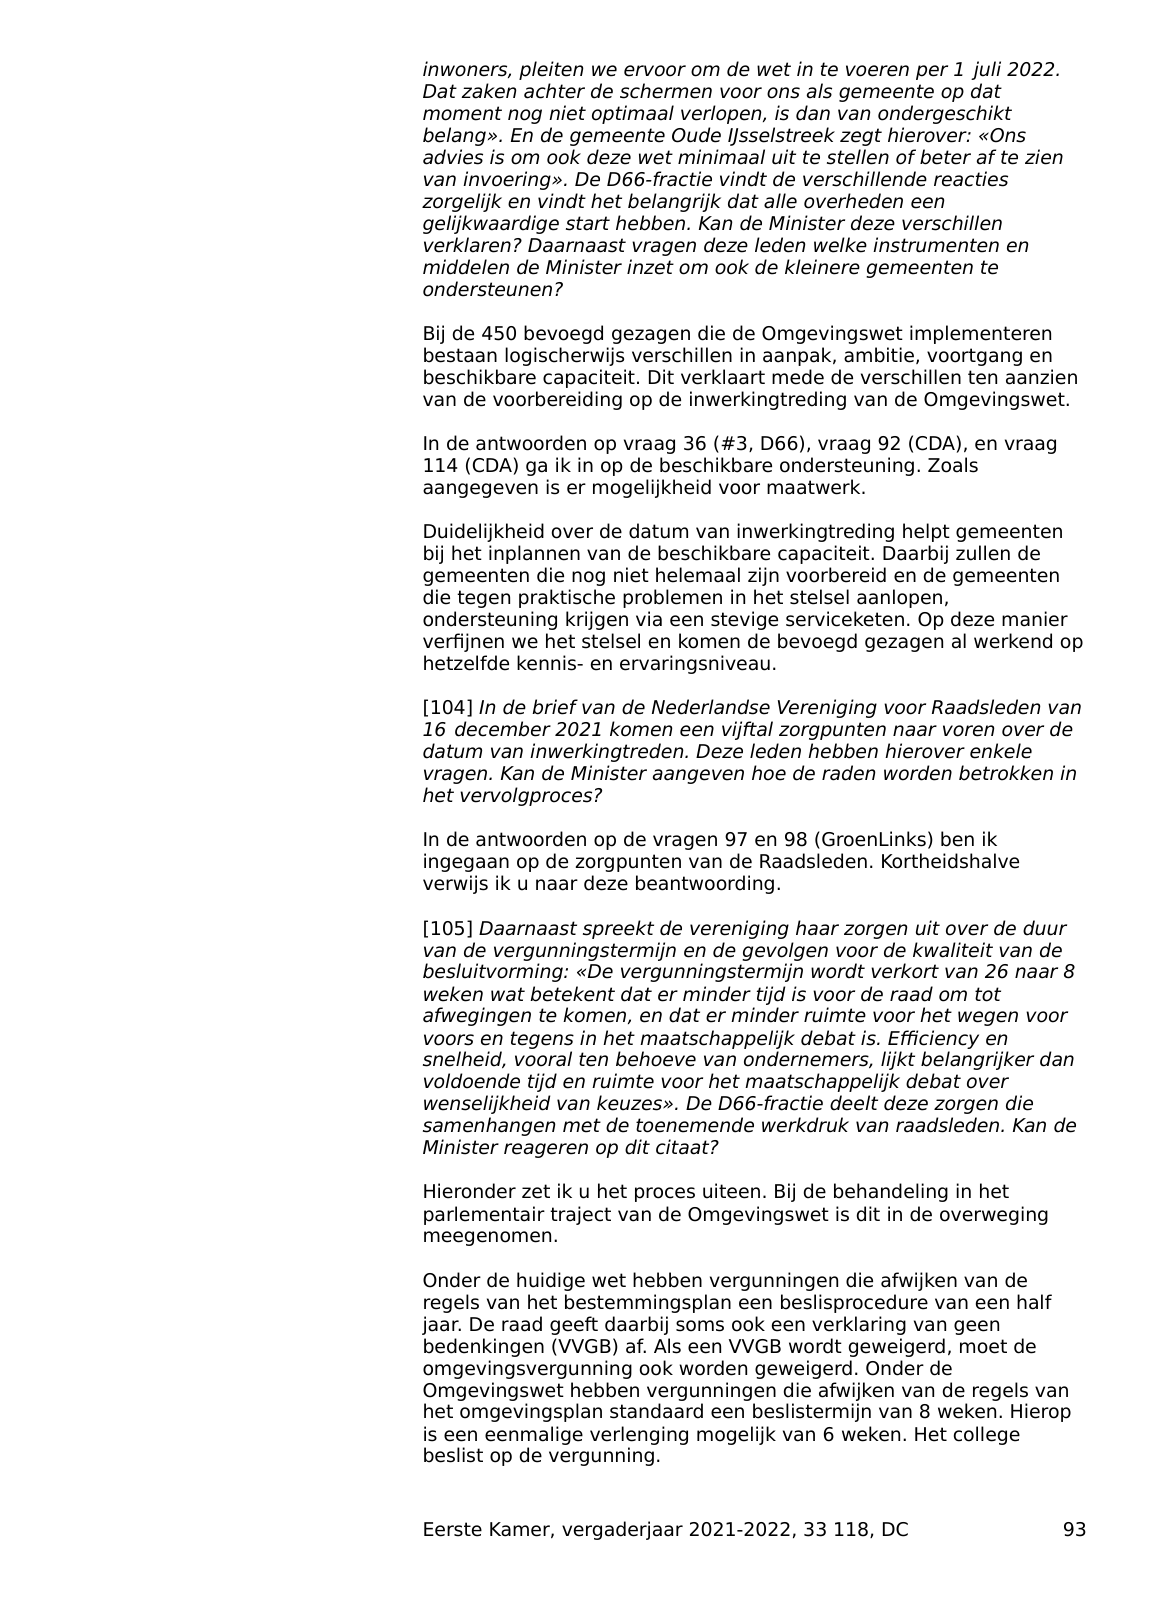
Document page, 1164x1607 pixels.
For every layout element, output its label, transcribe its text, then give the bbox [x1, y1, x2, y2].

text In de antwoorden op de vragen 97 en 98 (GroenLinks) ben ik ingegaan op de zorgpunten van de Raadsleden. Kortheidshalve verwijs ik u naar deze beantwoording. [422, 829, 1087, 895]
text Hieronder zet ik u het proces uiteen. Bij de behandeling in het parlementair traject van de Omgevingswet is dit in de overweging meegenomen. [422, 1181, 1087, 1247]
text Onder de huidige wet hebben vergunningen die afwijken van de regels van het bestemmingsplan een beslisprocedure van een half jaar. De raad geeft daarbij soms ook een verklaring van geen bedenkingen (VVGB) af. Als een VVGB wordt geweigerd, moet de omgevingsvergunning ook worden geweigerd. Onder de Omgevingswet hebben vergunningen die afwijken van de regels van het omgevingsplan standaard een beslistermijn van 8 weken. Hierop is een eenmalige verlenging mogelijk van 6 weken. Het college beslist op de vergunning. [422, 1269, 1087, 1467]
text [104] In de brief van de Nederlandse Vereniging voor Raadsleden van 16 december 2021 komen een vijftal zorgpunten naar voren over de datum van inwerkingtreden. Deze leden hebben hierover enkele vragen. Kan de Minister aangeven hoe de raden worden betrokken in het vervolgproces? [422, 697, 1087, 807]
text Bij de 450 bevoegd gezagen die de Omgevingswet implementeren bestaan logischerwijs verschillen in aanpak, ambitie, voortgang en beschikbare capaciteit. Dit verklaart mede de verschillen ten aanzien van de voorbereiding op de inwerkingtreding van de Omgevingswet. [422, 323, 1087, 411]
text [105] Daarnaast spreekt de vereniging haar zorgen uit over de duur van de vergunningstermijn en de gevolgen voor de kwaliteit van de besluitvorming: «De vergunningstermijn wordt verkort van 26 naar 8 weken wat betekent dat er minder tijd is voor de raad om tot afwegingen te komen, en dat er minder ruimte voor het wegen voor voors en tegens in het maatschappelijk debat is. Efficiency en snelheid, vooral ten behoeve van ondernemers, lijkt belangrijker dan voldoende tijd en ruimte voor het maatschappelijk debat over wenselijkheid van keuzes». De D66-fractie deelt deze zorgen die samenhangen met de toenemende werkdruk van raadsleden. Kan de Minister reageren op dit citaat? [422, 917, 1087, 1159]
text inwoners, pleiten we ervoor om de wet in te voeren per 1 juli 2022. Dat zaken achter de schermen voor ons als gemeente op dat moment nog niet optimaal verlopen, is dan van ondergeschikt belang». En de gemeente Oude IJsselstreek zegt hierover: «Ons advies is om ook deze wet minimaal uit te stellen of beter af te zien van invoering». De D66-fractie vindt de verschillende reacties zorgelijk en vindt het belangrijk dat alle overheden een gelijkwaardige start hebben. Kan de Minister deze verschillen verklaren? Daarnaast vragen deze leden welke instrumenten en middelen de Minister inzet om ook de kleinere gemeenten te ondersteunen? [422, 59, 1087, 301]
text Duidelijkheid over de datum van inwerkingtreding helpt gemeenten bij het inplannen van de beschikbare capaciteit. Daarbij zullen de gemeenten die nog niet helemaal zijn voorbereid en de gemeenten die tegen praktische problemen in het stelsel aanlopen, ondersteuning krijgen via een stevige serviceketen. Op deze manier verfijnen we het stelsel en komen de bevoegd gezagen al werkend op hetzelfde kennis- en ervaringsniveau. [422, 521, 1087, 675]
text In de antwoorden op vraag 36 (#3, D66), vraag 92 (CDA), en vraag 114 (CDA) ga ik in op de beschikbare ondersteuning. Zoals aangegeven is er mogelijkheid voor maatwerk. [422, 433, 1087, 499]
